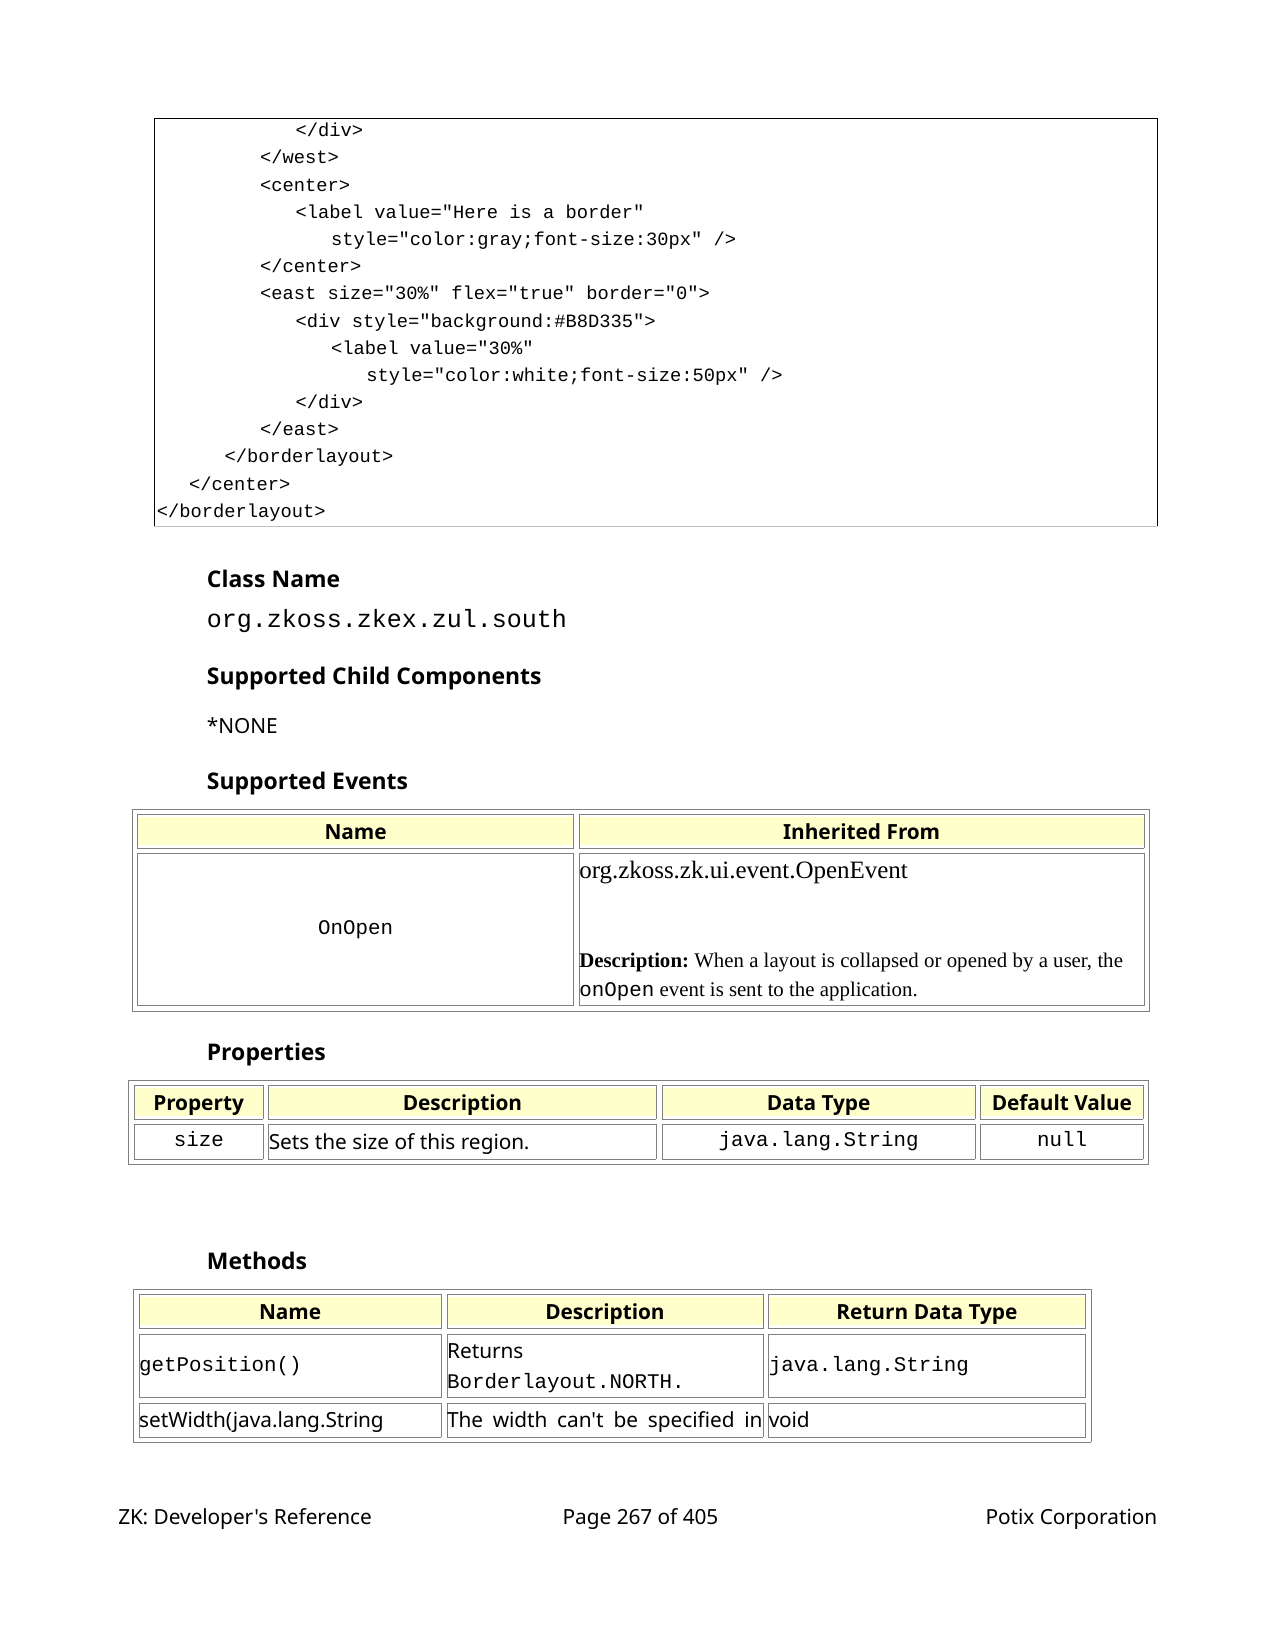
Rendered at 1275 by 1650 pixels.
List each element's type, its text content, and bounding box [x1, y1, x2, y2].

text </borderlayout> [155, 499, 1157, 526]
text org.zkoss.zkex.zul.south [207, 606, 1157, 634]
table_cell OnOpen [134, 848, 576, 1005]
text </borderlayout> [155, 444, 1157, 469]
table_cell void [766, 1397, 1088, 1437]
table_cell java.lang.String [659, 1119, 978, 1158]
text </div> [155, 390, 1157, 414]
subtitle Methods [207, 1245, 1157, 1276]
table_header Data Type [659, 1081, 978, 1119]
text <east size="30%" flex="true" border="0"> [155, 281, 1157, 306]
text </center> [155, 472, 1157, 496]
table_cell null [978, 1119, 1146, 1158]
table_cell Returns Borderlayout.NORTH. [444, 1328, 766, 1397]
table_header Return Data Type [766, 1290, 1088, 1328]
table_header Description [266, 1081, 659, 1119]
table_cell getPosition() [136, 1328, 444, 1397]
text <label value="Here is a border" [155, 200, 1157, 224]
text <center> [155, 172, 1157, 197]
table_header Name [136, 1290, 444, 1328]
table_cell Sets the size of this region. [266, 1119, 659, 1158]
table_header Description [444, 1290, 766, 1328]
table_cell org.zkoss.zk.ui.event.OpenEvent Description: When a layout is collapsed or opened by a user, the onOpen event is sent to the application. [576, 848, 1147, 1005]
text <div style="background:#B8D335"> [155, 308, 1157, 333]
subtitle Properties [207, 1036, 1157, 1067]
text </east> [155, 417, 1157, 441]
text </center> [155, 254, 1157, 278]
text </west> [155, 145, 1157, 169]
table_header Property [131, 1081, 266, 1119]
text style="color:gray;font-size:30px" /> [155, 227, 1157, 251]
subtitle Supported Child Components [207, 659, 1157, 691]
table_header Name [134, 810, 576, 848]
table_cell java.lang.String [766, 1328, 1088, 1397]
table_cell The width can't be specified in [444, 1397, 766, 1437]
table_cell setWidth(java.lang.String [136, 1397, 444, 1437]
subtitle Class Name [207, 563, 1157, 594]
text *NONE [207, 711, 1157, 740]
subtitle Supported Events [207, 765, 1157, 796]
table_cell size [131, 1119, 266, 1158]
table_header Inherited From [576, 810, 1147, 848]
table_header Default Value [978, 1081, 1146, 1119]
text style="color:white;font-size:50px" /> [155, 363, 1157, 387]
text </div> [155, 119, 1157, 142]
text <label value="30%" [155, 336, 1157, 360]
